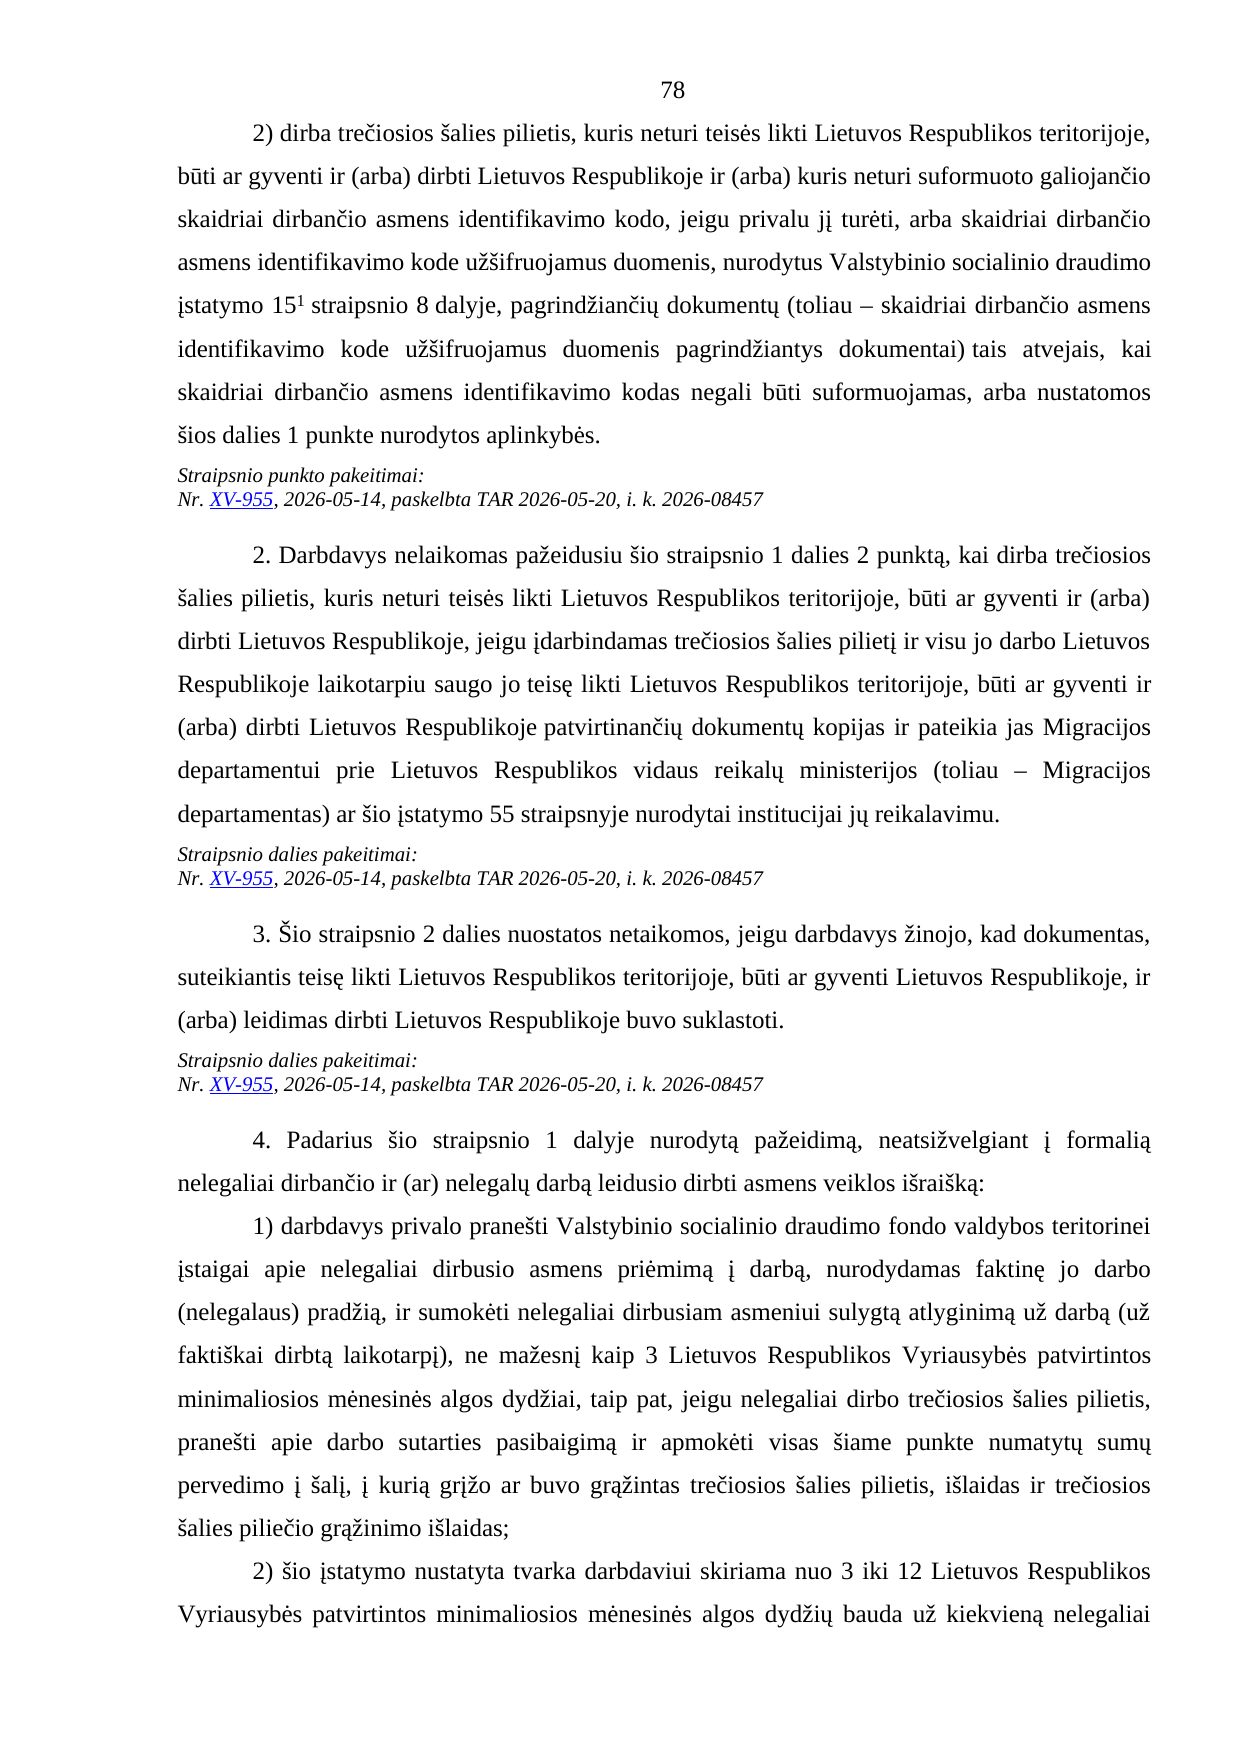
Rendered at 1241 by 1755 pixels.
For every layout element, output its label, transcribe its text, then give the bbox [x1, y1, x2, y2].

text Straipsnio dalies pakeitimai: [177, 1048, 1152, 1072]
text 2) dirba trečiosios šalies pilietis, kuris neturi teisės likti Lietuvos Respublikos teritorijoje, būti ar gyventi ir (arba) dirbti Lietuvos Respublikoje ir (arba) kuris neturi suformuoto galiojančio skaidriai dirbančio asmens identifikavimo kodo, jeigu privalu jį turėti, arba skaidriai dirbančio asmens identifikavimo kode užšifruojamus duomenis, nurodytus Valstybinio socialinio draudimo įstatymo 151 straipsnio 8 dalyje, pagrindžiančių dokumentų (toliau – skaidriai dirbančio asmens identifikavimo kode užšifruojamus duomenis pagrindžiantys dokumentai) tais atvejais, kai skaidriai dirbančio asmens identifikavimo kodas negali būti suformuojamas, arba nustatomos šios dalies 1 punkte nurodytos aplinkybės. [177, 118, 1152, 449]
text Nr. XV-955, 2026-05-14, paskelbta TAR 2026-05-20, i. k. 2026-08457 [177, 487, 1152, 511]
text 1) darbdavys privalo pranešti Valstybinio socialinio draudimo fondo valdybos teritorinei įstaigai apie nelegaliai dirbusio asmens priėmimą į darbą, nurodydamas faktinę jo darbo (nelegalaus) pradžią, ir sumokėti nelegaliai dirbusiam asmeniui sulygtą atlyginimą už darbą (už faktiškai dirbtą laikotarpį), ne mažesnį kaip 3 Lietuvos Respublikos Vyriausybės patvirtintos minimaliosios mėnesinės algos dydžiai, taip pat, jeigu nelegaliai dirbo trečiosios šalies pilietis, pranešti apie darbo sutarties pasibaigimą ir apmokėti visas šiame punkte numatytų sumų pervedimo į šalį, į kurią grįžo ar buvo grąžintas trečiosios šalies pilietis, išlaidas ir trečiosios šalies piliečio grąžinimo išlaidas; [177, 1211, 1152, 1542]
text Nr. XV-955, 2026-05-14, paskelbta TAR 2026-05-20, i. k. 2026-08457 [177, 1072, 1152, 1096]
text 3. Šio straipsnio 2 dalies nuostatos netaikomos, jeigu darbdavys žinojo, kad dokumentas, suteikiantis teisę likti Lietuvos Respublikos teritorijoje, būti ar gyventi Lietuvos Respublikoje, ir (arba) leidimas dirbti Lietuvos Respublikoje buvo suklastoti. [177, 919, 1152, 1034]
text Straipsnio dalies pakeitimai: [177, 842, 1152, 866]
text Straipsnio punkto pakeitimai: [177, 463, 1152, 487]
text 2. Darbdavys nelaikomas pažeidusiu šio straipsnio 1 dalies 2 punktą, kai dirba trečiosios šalies pilietis, kuris neturi teisės likti Lietuvos Respublikos teritorijoje, būti ar gyventi ir (arba) dirbti Lietuvos Respublikoje, jeigu įdarbindamas trečiosios šalies pilietį ir visu jo darbo Lietuvos Respublikoje laikotarpiu saugo jo teisę likti Lietuvos Respublikos teritorijoje, būti ar gyventi ir (arba) dirbti Lietuvos Respublikoje patvirtinančių dokumentų kopijas ir pateikia jas Migracijos departamentui prie Lietuvos Respublikos vidaus reikalų ministerijos (toliau – Migracijos departamentas) ar šio įstatymo 55 straipsnyje nurodytai institucijai jų reikalavimu. [177, 540, 1152, 827]
text 4. Padarius šio straipsnio 1 dalyje nurodytą pažeidimą, neatsižvelgiant į formalią nelegaliai dirbančio ir (ar) nelegalų darbą leidusio dirbti asmens veiklos išraišką: [177, 1125, 1152, 1197]
text 2) šio įstatymo nustatyta tvarka darbdaviui skiriama nuo 3 iki 12 Lietuvos Respublikos Vyriausybės patvirtintos minimaliosios mėnesinės algos dydžių bauda už kiekvieną nelegaliai [177, 1556, 1152, 1628]
text Nr. XV-955, 2026-05-14, paskelbta TAR 2026-05-20, i. k. 2026-08457 [177, 866, 1152, 890]
